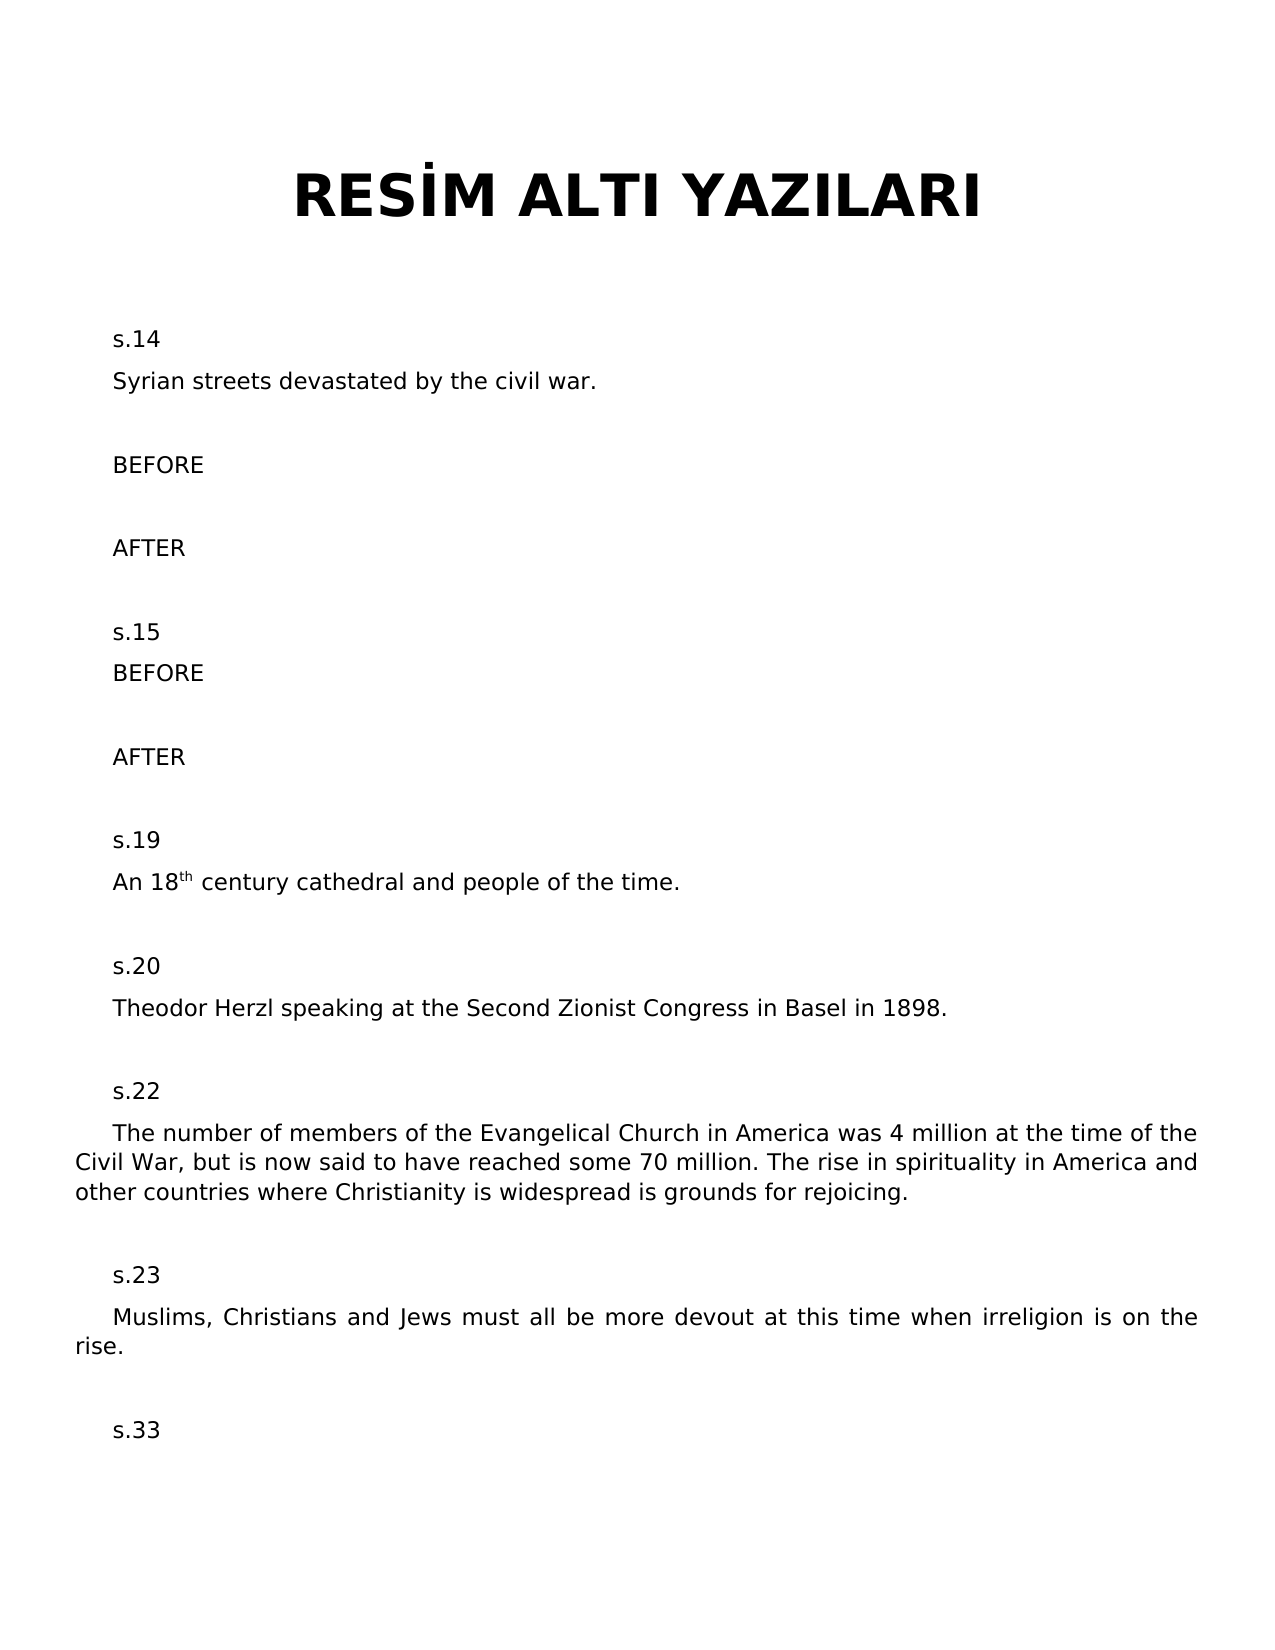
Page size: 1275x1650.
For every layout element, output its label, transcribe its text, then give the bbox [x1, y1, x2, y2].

text The number of members of the Evangelical Church in America was 4 million at the time of the Civil War, but is now said to have reached some 70 million. The rise in spirituality in America and other countries where Christianity is widespread is grounds for rejoicing. [75, 1120, 1200, 1205]
text AFTER [75, 744, 1200, 771]
text Syrian streets devastated by the civil war. [75, 368, 1200, 395]
text s.14 [75, 326, 1200, 353]
text Muslims, Christians and Jews must all be more devout at this time when irreligion is on the rise. [75, 1304, 1200, 1360]
text Theodor Herzl speaking at the Second Zionist Congress in Basel in 1898. [75, 995, 1200, 1021]
text BEFORE [75, 661, 1200, 687]
text s.23 [75, 1262, 1200, 1289]
text s.15 [75, 619, 1200, 646]
text AFTER [75, 535, 1200, 562]
text BEFORE [75, 452, 1200, 478]
text s.33 [75, 1417, 1200, 1443]
subtitle RESİM ALTI YAZILARI [75, 162, 1200, 230]
text s.22 [75, 1078, 1200, 1105]
text s.19 [75, 828, 1200, 854]
text s.20 [75, 953, 1200, 980]
text An 18th century cathedral and people of the time. [75, 869, 1200, 896]
